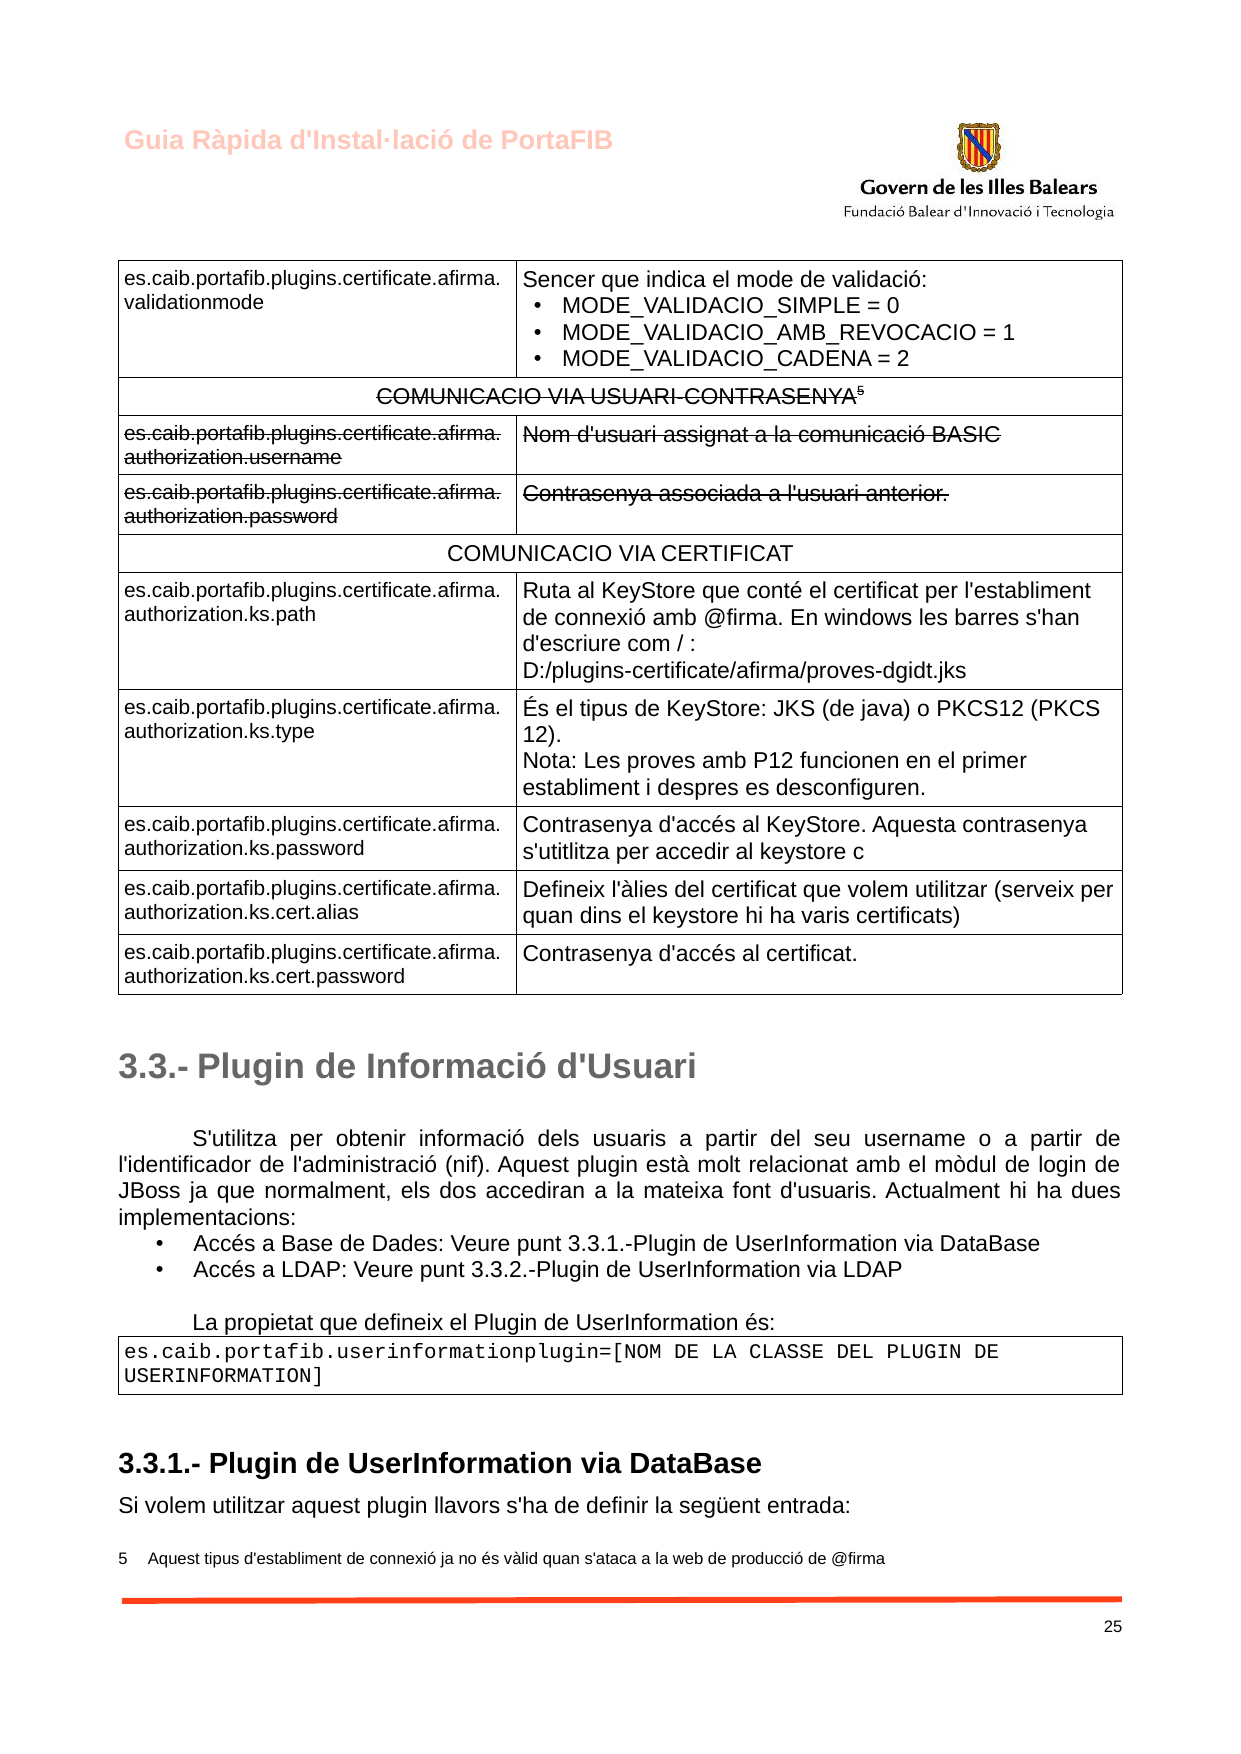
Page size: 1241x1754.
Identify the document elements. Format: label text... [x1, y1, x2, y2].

picture [840, 123, 1117, 220]
table_cell es.caib.portafib.plugins.certificate.afirma.authorization.ks.password [119, 807, 516, 870]
table_cell Contrasenya associada a l'usuari anterior. [517, 475, 1122, 534]
table_cell es.caib.portafib.plugins.certificate.afirma.authorization.ks.cert.password [119, 935, 516, 994]
table_cell es.caib.portafib.plugins.certificate.afirma.validationmode [119, 261, 516, 377]
text La propietat que defineix el Plugin de UserInformation és: [118, 1309, 1122, 1336]
subtitle Plugin de Informació d'Usuari [118, 1045, 1122, 1086]
subtitle Plugin de UserInformation via DataBase [118, 1446, 1122, 1479]
table_cell Contrasenya d'accés al certificat. [517, 935, 1122, 994]
list Accés a Base de Dades: Veure punt 3.3.1Plugin de UserInformation via DataBase [156, 1230, 1122, 1256]
table_cell Nom d'usuari assignat a la comunicació BASIC [517, 416, 1122, 474]
table_cell Contrasenya d'accés al KeyStore. Aquesta contrasenya s'utitlitza per accedir al keystore c [517, 807, 1122, 870]
table_cell Defineix l'àlies del certificat que volem utilitzar (serveix per quan dins el keystore hi ha varis certificats) [517, 871, 1122, 934]
table_cell es.caib.portafib.plugins.certificate.afirma.authorization.ks.type [119, 690, 516, 806]
table_cell es.caib.portafib.plugins.certificate.afirma.authorization.ks.path [119, 573, 516, 689]
table_cell Sencer que indica el mode de validació: MODE_VALIDACIO_SIMPLE = 0 MODE_VALIDACIO_AMB_REVOCACIO = 1 MODE_VALIDACIO_CADENA = 2 [517, 261, 1122, 377]
table_header es.caib.portafib.userinformationplugin=[NOM DE LA CLASSE DEL PLUGIN DE USERINFORMATION] [119, 1337, 1122, 1394]
table_cell es.caib.portafib.plugins.certificate.afirma.authorization.ks.cert.alias [119, 871, 516, 934]
table_cell COMUNICACIO VIA CERTIFICAT [119, 535, 1122, 572]
table_cell COMUNICACIO VIA USUARI-CONTRASENYA [119, 378, 1122, 415]
table_cell es.caib.portafib.plugins.certificate.afirma.authorization.password [119, 475, 516, 534]
table_cell es.caib.portafib.plugins.certificate.afirma.authorization.username [119, 416, 516, 474]
text Si volem utilitzar aquest plugin llavors s'ha de definir la següent entrada: [118, 1492, 1122, 1518]
table_cell És el tipus de KeyStore: JKS (de java) o PKCS12 (PKCS 12). Nota: Les proves amb P12 funcionen en el primer establiment i despres es desconfiguren. [517, 690, 1122, 806]
list Accés a LDAP: Veure punt 3.3.2Plugin de UserInformation via LDAP [156, 1256, 1122, 1283]
table_cell Ruta al KeyStore que conté el certificat per l'establiment de connexió amb @firma. En windows les barres s'han d'escriure com / : D:/plugins-certificate/afirma/proves-dgidt.jks [517, 573, 1122, 689]
text S'utilitza per obtenir informació dels usuaris a partir del seu username o a partir de l'identificador de l'administració (nif). Aquest plugin està molt relacionat amb el mòdul de login de JBoss ja que normalment, els dos accediran a la mateixa font d'usuaris. Actualment hi ha dues implementacions: [118, 1125, 1122, 1230]
